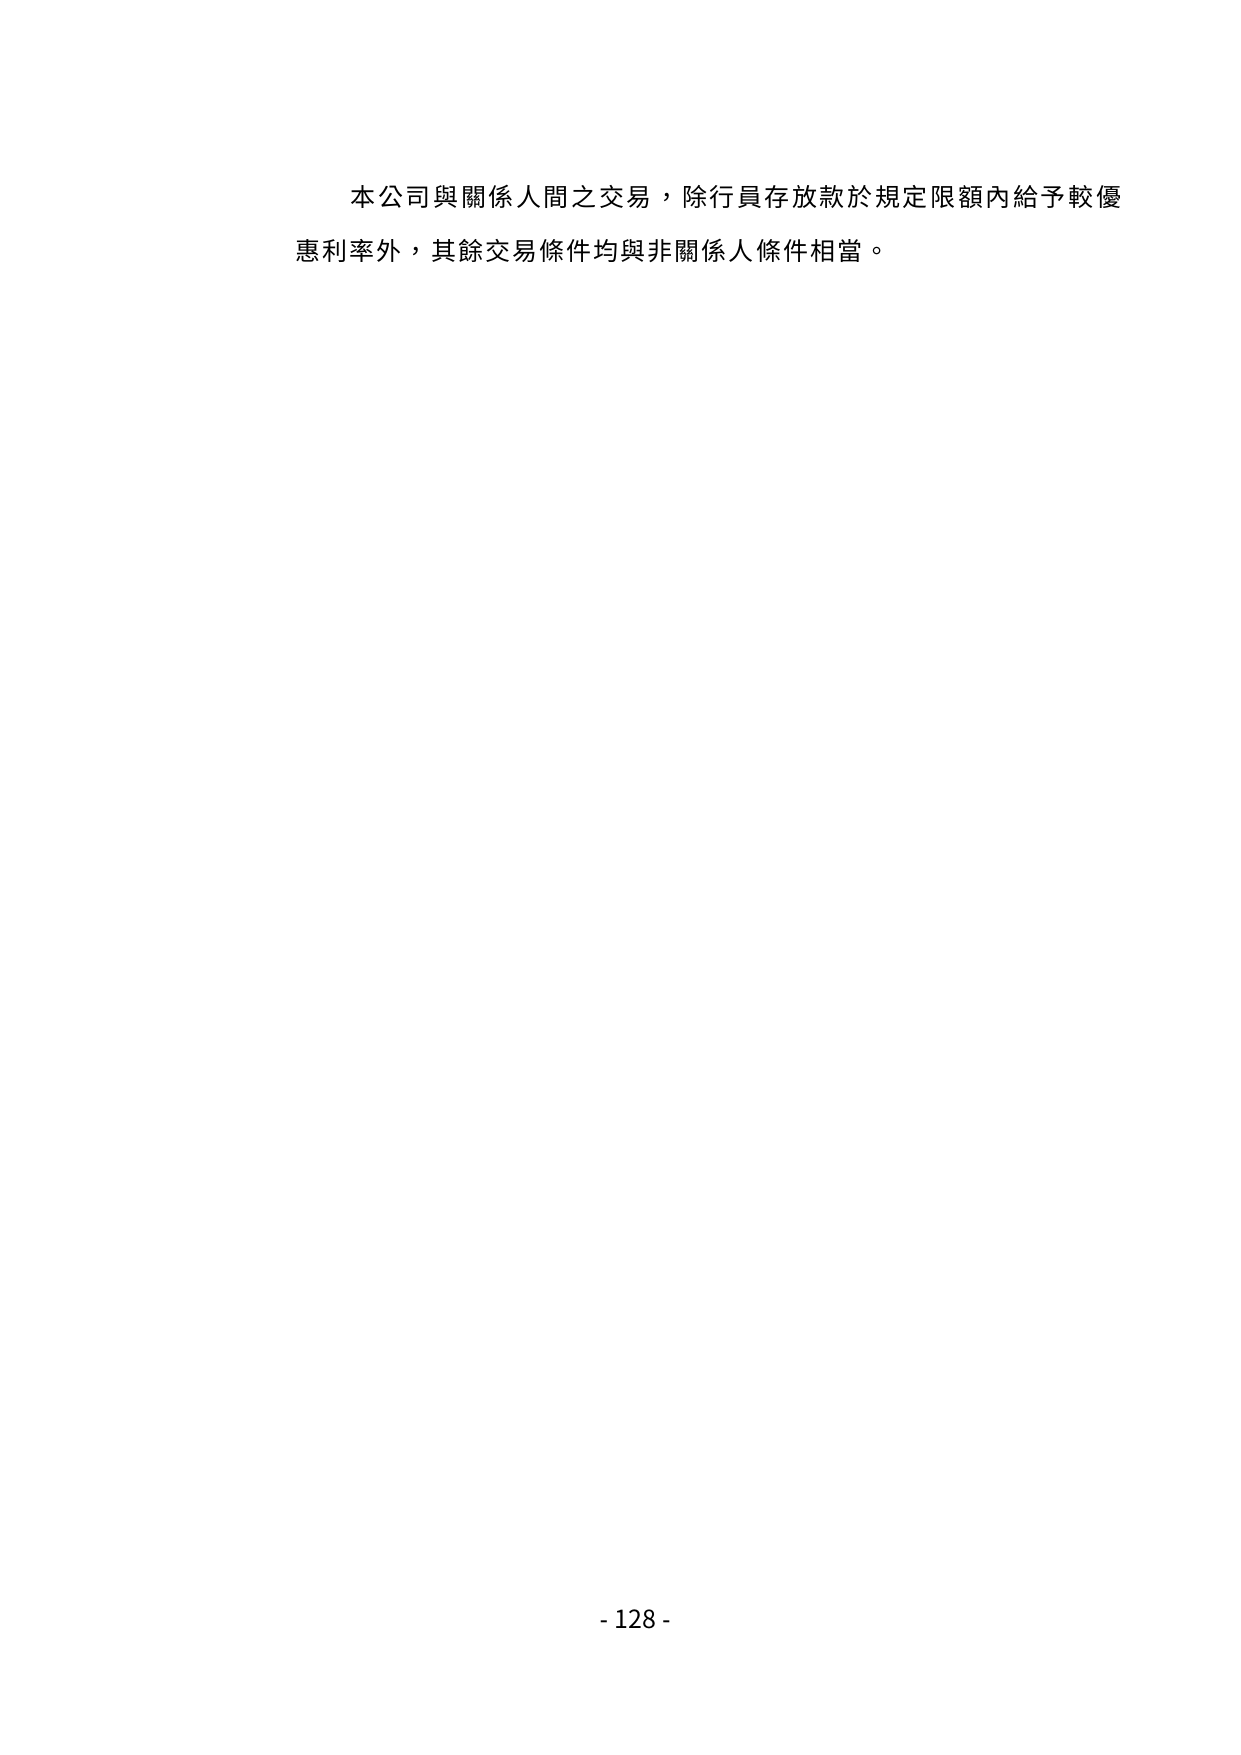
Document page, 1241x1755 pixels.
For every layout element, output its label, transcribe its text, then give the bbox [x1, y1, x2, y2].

text 本公司與關係人間之交易，除行員存放款於規定限額內給予較優惠利率外，其餘交易條件均與非關係人條件相當。 [295, 177, 1122, 268]
